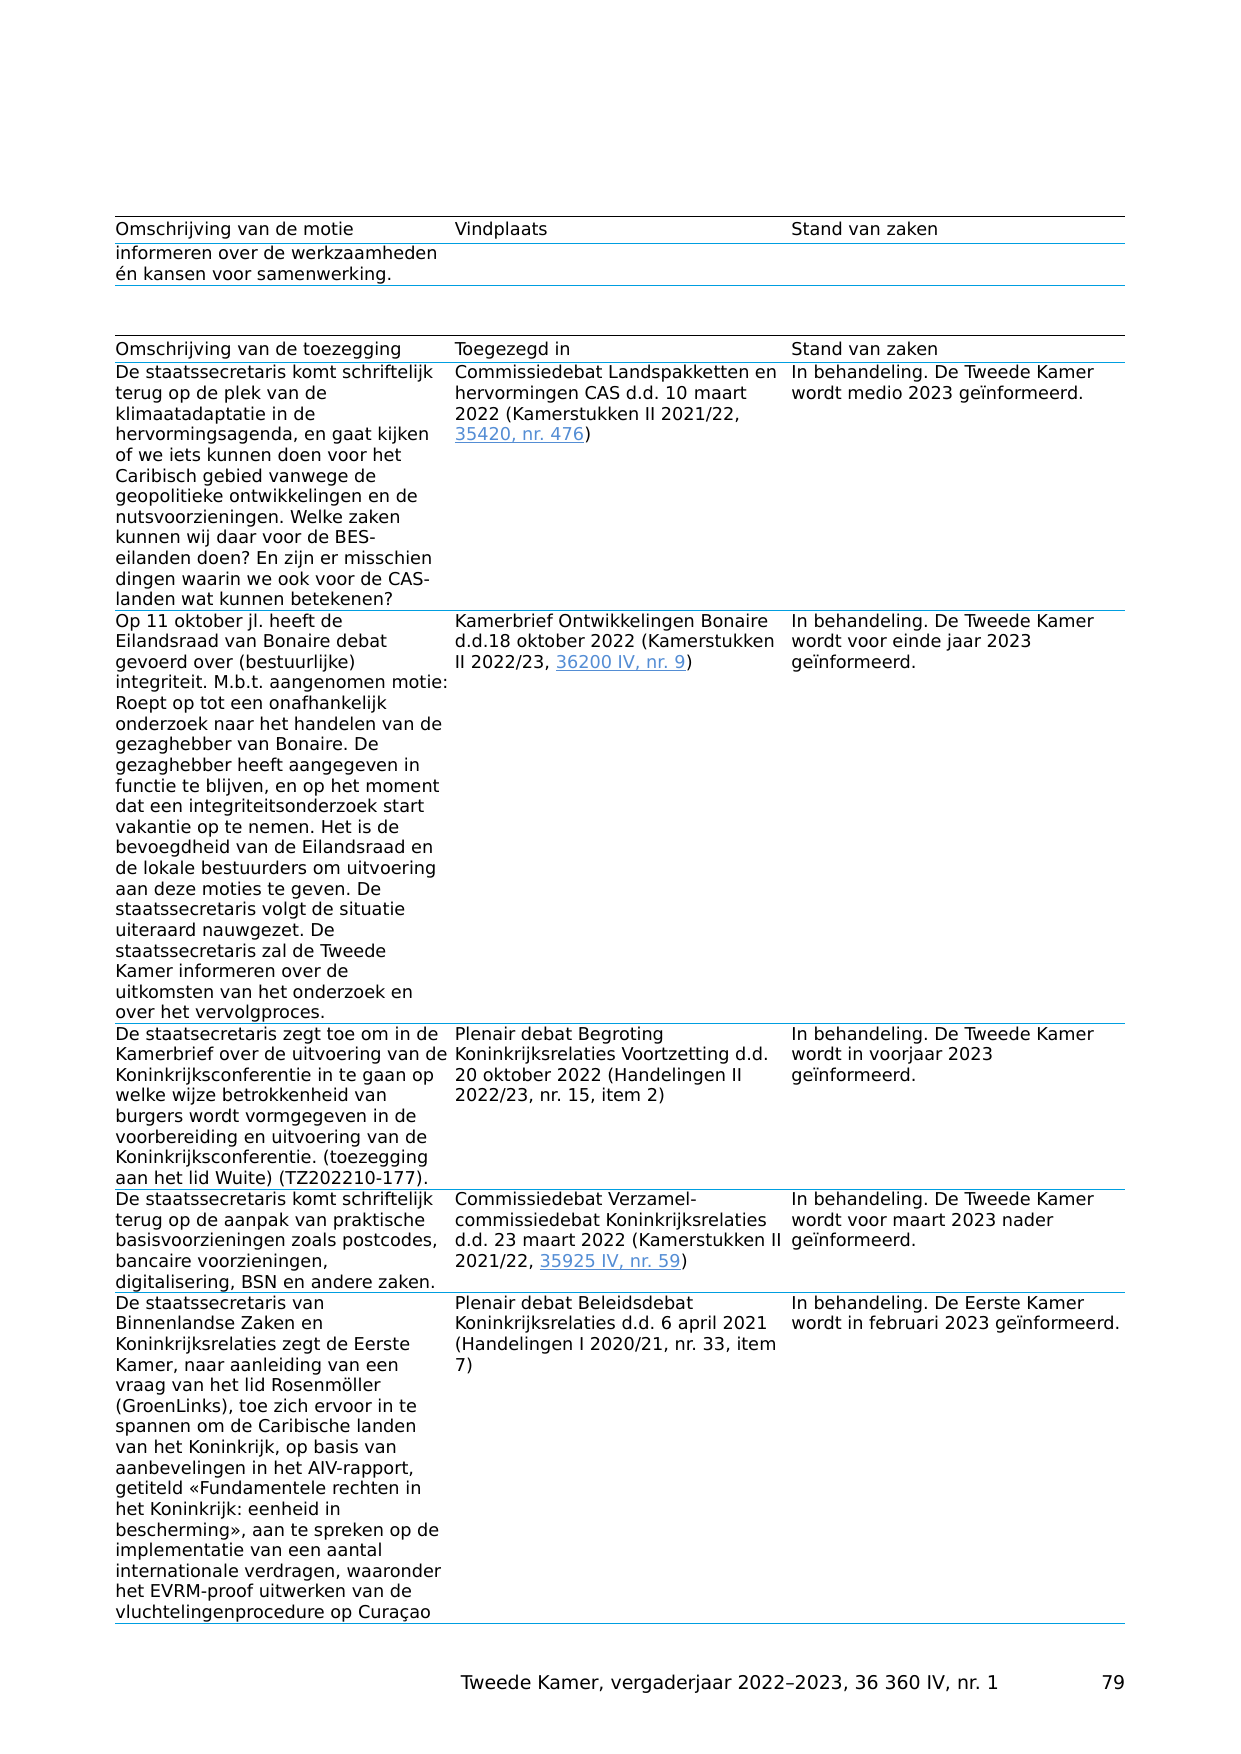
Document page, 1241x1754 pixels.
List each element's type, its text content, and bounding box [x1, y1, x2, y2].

table_cell In behandeling. De Eerste Kamer wordt in februari 2023 geïnformeerd. [788, 1293, 1125, 1623]
table_cell Stand van zaken [788, 336, 1125, 362]
table_cell Op 11 oktober jl. heeft de Eilandsraad van Bonaire debat gevoerd over (bestuurlijke) integriteit. M.b.t. aangenomen motie: Roept op tot een onafhankelijk onderzoek naar het handelen van de gezaghebber van Bonaire. De gezaghebber heeft aangegeven in functie te blijven, en op het moment dat een integriteitsonderzoek start vakantie op te nemen. Het is de bevoegdheid van de Eilandsraad en de lokale bestuurders om uitvoering aan deze moties te geven. De staatssecretaris volgt de situatie uiteraard nauwgezet. De staatssecretaris zal de Tweede Kamer informeren over de uitkomsten van het onderzoek en over het vervolgproces. [115, 611, 452, 1023]
table_cell In behandeling. De Tweede Kamer wordt in voorjaar 2023 geïnformeerd. [788, 1024, 1125, 1188]
table_cell De staatsecretaris zegt toe om in de Kamerbrief over de uitvoering van de Koninkrijksconferentie in te gaan op welke wijze betrokkenheid van burgers wordt vormgegeven in de voorbereiding en uitvoering van de Koninkrijksconferentie. (toezegging aan het lid Wuite) (TZ202210-177). [115, 1024, 452, 1188]
table_cell [452, 244, 788, 284]
table_cell Omschrijving van de motie [115, 217, 452, 243]
table_cell In behandeling. De Tweede Kamer wordt voor maart 2023 nader geïnformeerd. [788, 1190, 1125, 1292]
table_cell Plenair debat Begroting Koninkrijksrelaties Voortzetting d.d. 20 oktober 2022 (Handelingen II 2022/23, nr. 15, item 2) [452, 1024, 788, 1188]
table_cell informeren over de werkzaamheden én kansen voor samenwerking. [115, 244, 452, 284]
table_cell Stand van zaken [788, 217, 1125, 243]
table_cell In behandeling. De Tweede Kamer wordt medio 2023 geïnformeerd. [788, 363, 1125, 610]
table_cell De staatssecretaris komt schriftelijk terug op de aanpak van praktische basisvoorzieningen zoals postcodes, bancaire voorzieningen, digitalisering, BSN en andere zaken. [115, 1190, 452, 1292]
table_header Tabel 44 Door de bewindslieden gedane toezegginen [115, 310, 1125, 335]
table_cell Commissiedebat Landspakketten en hervormingen CAS d.d. 10 maart 2022 (Kamerstukken II 2021/22, 35420, nr. 476) [452, 363, 788, 610]
table_cell De staatssecretaris van Binnenlandse Zaken en Koninkrijksrelaties zegt de Eerste Kamer, naar aanleiding van een vraag van het lid Rosenmöller (GroenLinks), toe zich ervoor in te spannen om de Caribische landen van het Koninkrijk, op basis van aanbevelingen in het AIV-rapport, getiteld «Fundamentele rechten in het Koninkrijk: eenheid in bescherming», aan te spreken op de implementatie van een aantal internationale verdragen, waaronder het EVRM-proof uitwerken van de vluchtelingenprocedure op Curaçao [115, 1293, 452, 1623]
table_header Tabel 43 Afgedane moties [115, 191, 1125, 216]
table_cell Kamerbrief Ontwikkelingen Bonaire d.d.18 oktober 2022 (Kamerstukken II 2022/23, 36200 IV, nr. 9) [452, 611, 788, 1023]
table_cell [788, 244, 1125, 284]
table_cell Omschrijving van de toezegging [115, 336, 452, 362]
table_cell Commissiedebat Verzamel-commissiedebat Koninkrijksrelaties d.d. 23 maart 2022 (Kamerstukken II 2021/22, 35925 IV, nr. 59) [452, 1190, 788, 1292]
table_cell Plenair debat Beleidsdebat Koninkrijksrelaties d.d. 6 april 2021 (Handelingen I 2020/21, nr. 33, item 7) [452, 1293, 788, 1623]
table_cell In behandeling. De Tweede Kamer wordt voor einde jaar 2023 geïnformeerd. [788, 611, 1125, 1023]
table_cell De staatssecretaris komt schriftelijk terug op de plek van de klimaatadaptatie in de hervormingsagenda, en gaat kijken of we iets kunnen doen voor het Caribisch gebied vanwege de geopolitieke ontwikkelingen en de nutsvoorzieningen. Welke zaken kunnen wij daar voor de BES-eilanden doen? En zijn er misschien dingen waarin we ook voor de CAS-landen wat kunnen betekenen? [115, 363, 452, 610]
table_cell Vindplaats [452, 217, 788, 243]
table_cell Toegezegd in [452, 336, 788, 362]
